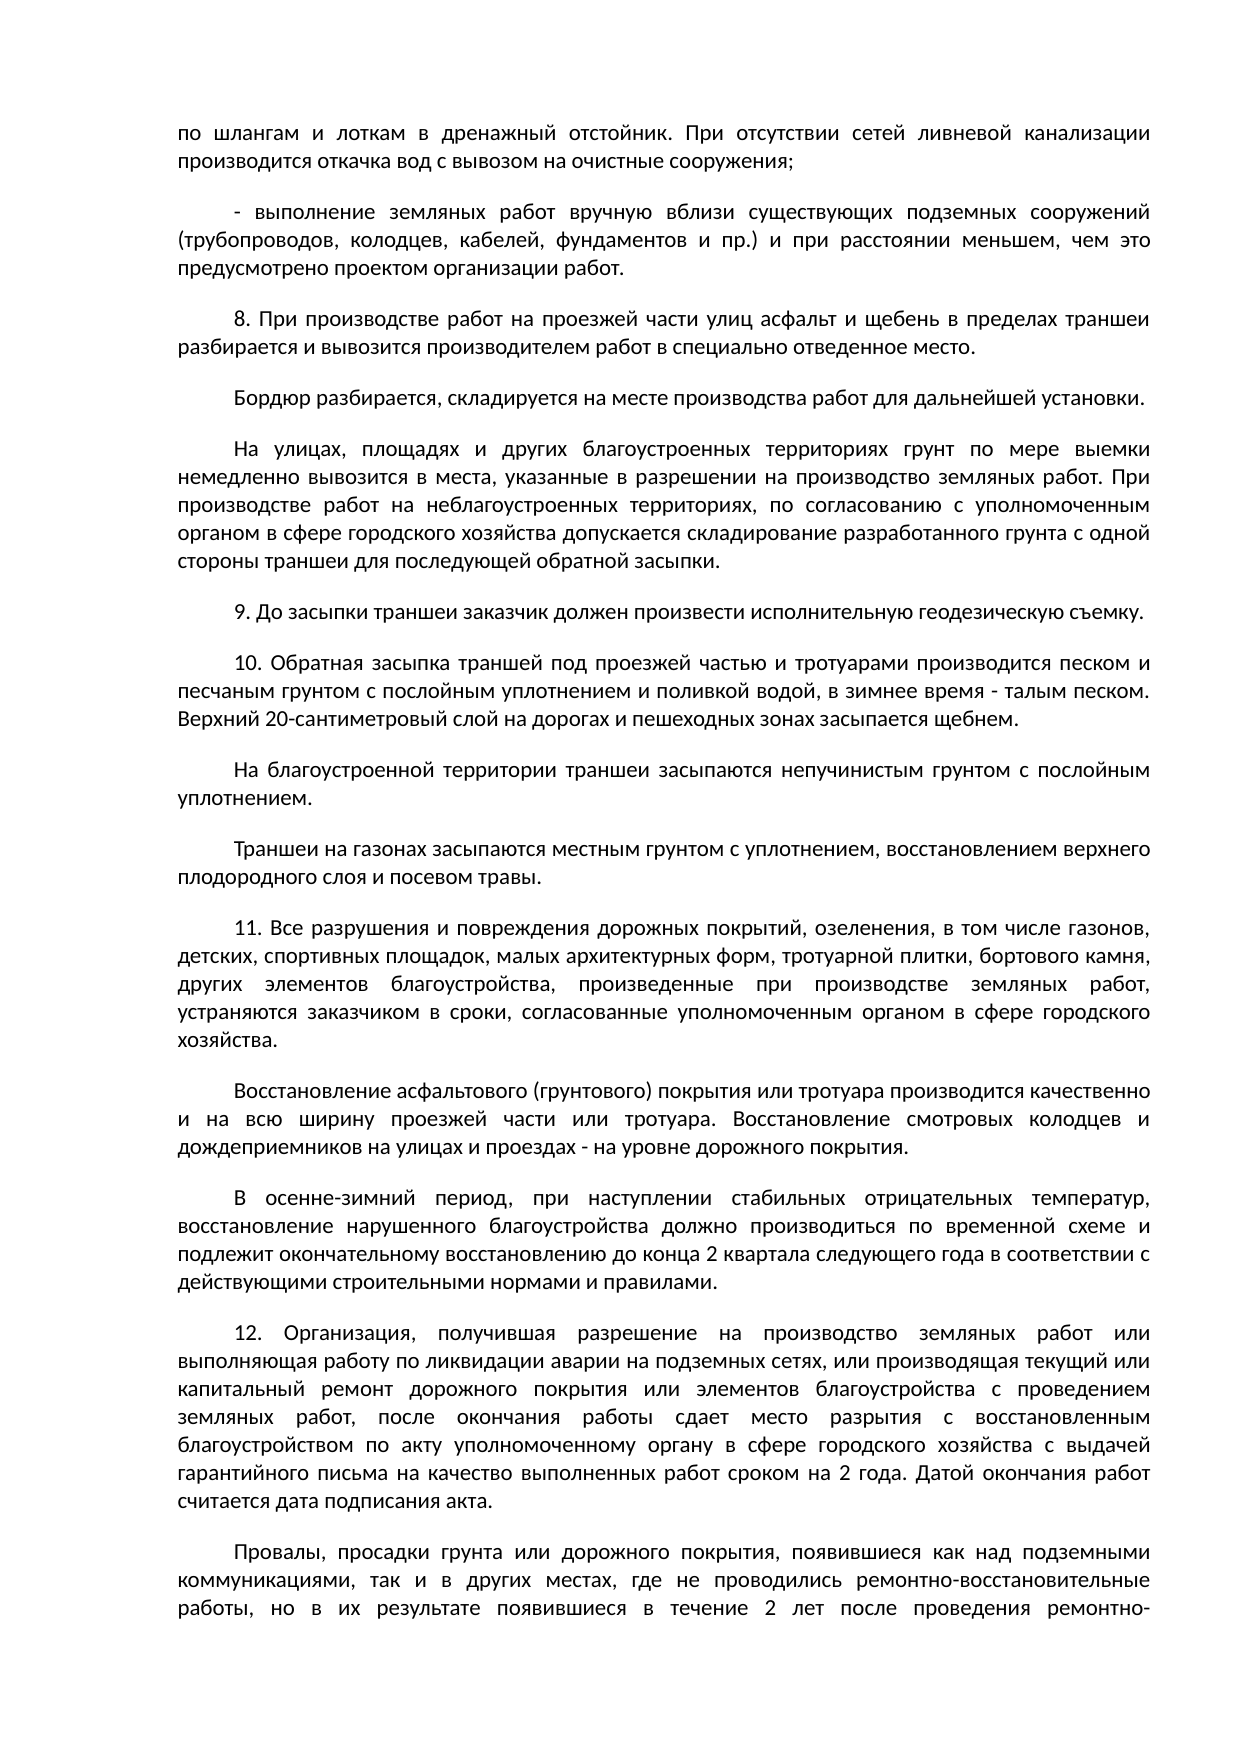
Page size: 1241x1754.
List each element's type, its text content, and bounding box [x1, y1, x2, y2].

text 10. Обратная засыпка траншей под проезжей частью и тротуарами производится песком и песчаным грунтом с послойным уплотнением и поливкой водой, в зимнее время - талым песком. Верхний 20-сантиметровый слой на дорогах и пешеходных зонах засыпается щебнем. [177, 648, 1152, 732]
text Бордюр разбирается, складируется на месте производства работ для дальнейшей установки. [177, 383, 1152, 411]
text 9. До засыпки траншеи заказчик должен произвести исполнительную геодезическую съемку. [177, 597, 1152, 625]
text Траншеи на газонах засыпаются местным грунтом с уплотнением, восстановлением верхнего плодородного слоя и посевом травы. [177, 834, 1152, 890]
text 12. Организация, получившая разрешение на производство земляных работ или выполняющая работу по ликвидации аварии на подземных сетях, или производящая текущий или капитальный ремонт дорожного покрытия или элементов благоустройства с проведением земляных работ, после окончания работы сдает место разрытия с восстановленным благоустройством по акту уполномоченному органу в сфере городского хозяйства с выдачей гарантийного письма на качество выполненных работ сроком на 2 года. Датой окончания работ считается дата подписания акта. [177, 1318, 1152, 1514]
text Восстановление асфальтового (грунтового) покрытия или тротуара производится качественно и на всю ширину проезжей части или тротуара. Восстановление смотровых колодцев и дождеприемников на улицах и проездах - на уровне дорожного покрытия. [177, 1076, 1152, 1160]
text - выполнение земляных работ вручную вблизи существующих подземных сооружений (трубопроводов, колодцев, кабелей, фундаментов и пр.) и при расстоянии меньшем, чем это предусмотрено проектом организации работ. [177, 197, 1152, 281]
text 11. Все разрушения и повреждения дорожных покрытий, озеленения, в том числе газонов, детских, спортивных площадок, малых архитектурных форм, тротуарной плитки, бортового камня, других элементов благоустройства, произведенные при производстве земляных работ, устраняются заказчиком в сроки, согласованные уполномоченным органом в сфере городского хозяйства. [177, 913, 1152, 1053]
text Провалы, просадки грунта или дорожного покрытия, появившиеся как над подземными коммуникациями, так и в других местах, где не проводились ремонтно-восстановительные работы, но в их результате появившиеся в течение 2 лет после проведения ремонтно- [177, 1537, 1152, 1621]
text по шлангам и лоткам в дренажный отстойник. При отсутствии сетей ливневой канализации производится откачка вод с вывозом на очистные сооружения; [177, 118, 1152, 174]
text 8. При производстве работ на проезжей части улиц асфальт и щебень в пределах траншеи разбирается и вывозится производителем работ в специально отведенное место. [177, 304, 1152, 360]
text На благоустроенной территории траншеи засыпаются непучинистым грунтом с послойным уплотнением. [177, 755, 1152, 811]
text На улицах, площадях и других благоустроенных территориях грунт по мере выемки немедленно вывозится в места, указанные в разрешении на производство земляных работ. При производстве работ на неблагоустроенных территориях, по согласованию с уполномоченным органом в сфере городского хозяйства допускается складирование разработанного грунта с одной стороны траншеи для последующей обратной засыпки. [177, 434, 1152, 574]
text В осенне-зимний период, при наступлении стабильных отрицательных температур, восстановление нарушенного благоустройства должно производиться по временной схеме и подлежит окончательному восстановлению до конца 2 квартала следующего года в соответствии с действующими строительными нормами и правилами. [177, 1183, 1152, 1295]
